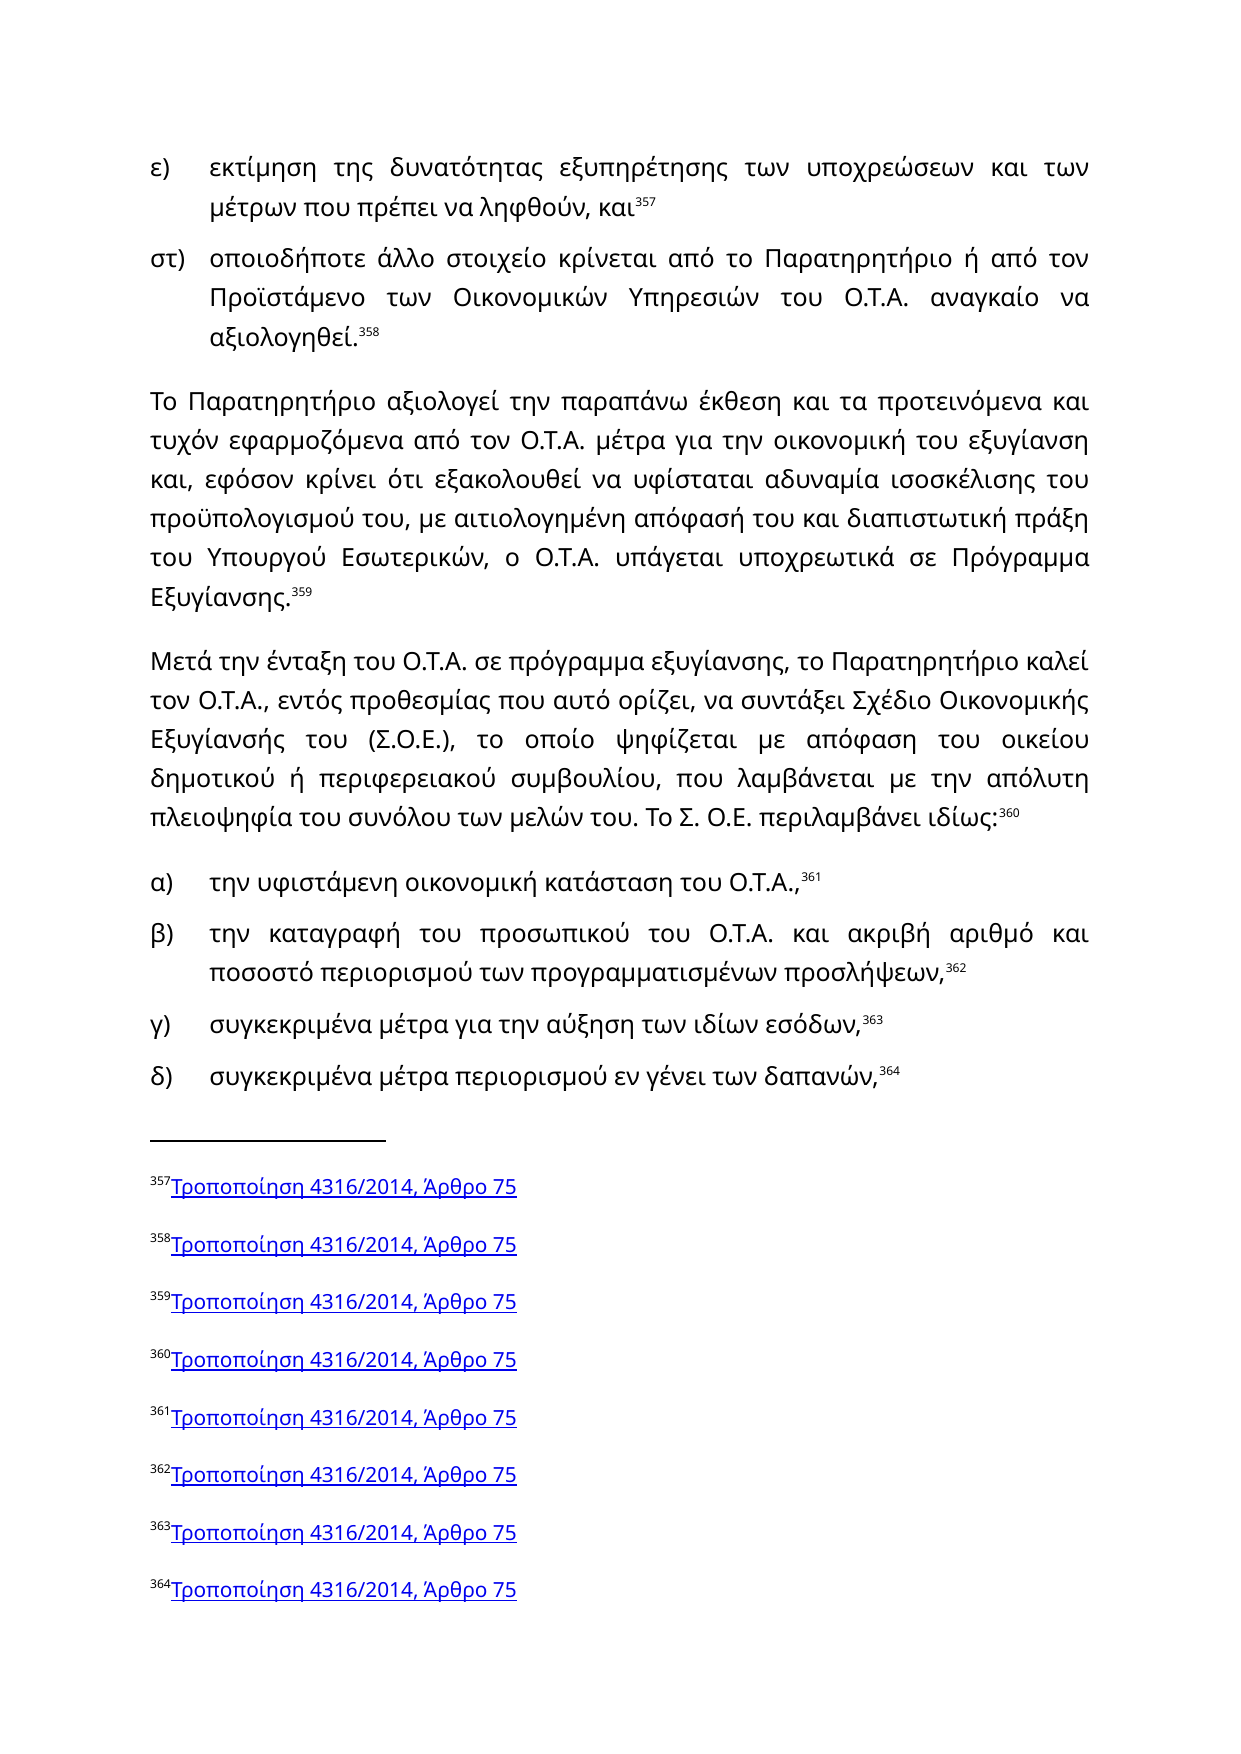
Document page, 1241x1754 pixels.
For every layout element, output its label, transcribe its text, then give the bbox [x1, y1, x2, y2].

text Τροποποίηση 4316/2014, Άρθρο 75 [150, 1518, 1090, 1546]
text Το Παρατηρητήριο αξιολογεί την παραπάνω έκθεση και τα προτεινόμενα και τυχόν εφαρμοζόμενα από τον Ο.Τ.Α. μέτρα για την οικονομική του εξυγίανση και, εφόσον κρίνει ότι εξακολουθεί να υφίσταται αδυναμία ισοσκέλισης του προϋπολογισμού του, με αιτιολογημένη απόφασή του και διαπιστωτική πράξη του Υπουργού Εσωτερικών, ο Ο.Τ.Α. υπάγεται υποχρεωτικά σε Πρόγραμμα Εξυγίανσης. [150, 383, 1090, 613]
text Τροποποίηση 4316/2014, Άρθρο 75 [150, 1172, 1090, 1201]
list β) την καταγραφή του προσωπικού του Ο.Τ.Α. και ακριβή αριθμό και ποσοστό περιορισμού των προγραμματισμένων προσλήψεων, [150, 916, 1090, 989]
text Τροποποίηση 4316/2014, Άρθρο 75 [150, 1576, 1090, 1604]
text Τροποποίηση 4316/2014, Άρθρο 75 [150, 1230, 1090, 1258]
list ε) εκτίμηση της δυνατότητας εξυπηρέτησης των υποχρεώσεων και των μέτρων που πρέπει να ληφθούν, και [150, 150, 1090, 223]
list α) την υφιστάμενη οικονομική κατάσταση του Ο.Τ.Α., [150, 864, 1090, 898]
list γ) συγκεκριμένα μέτρα για την αύξηση των ιδίων εσόδων, [150, 1007, 1090, 1041]
list στ) οποιοδήποτε άλλο στοιχείο κρίνεται από το Παρατηρητήριο ή από τον Προϊστάμενο των Οικονομικών Υπηρεσιών του Ο.Τ.Α. αναγκαίο να αξιολογηθεί. [150, 241, 1090, 353]
text Τροποποίηση 4316/2014, Άρθρο 75 [150, 1287, 1090, 1316]
text Τροποποίηση 4316/2014, Άρθρο 75 [150, 1403, 1090, 1431]
list δ) συγκεκριμένα μέτρα περιορισμού εν γένει των δαπανών, [150, 1058, 1090, 1092]
text Τροποποίηση 4316/2014, Άρθρο 75 [150, 1345, 1090, 1373]
text Τροποποίηση 4316/2014, Άρθρο 75 [150, 1460, 1090, 1489]
text Μετά την ένταξη του Ο.Τ.Α. σε πρόγραμμα εξυγίανσης, το Παρατηρητήριο καλεί τον Ο.Τ.Α., εντός προθεσμίας που αυτό ορίζει, να συντάξει Σχέδιο Οικονομικής Εξυγίανσής του (Σ.Ο.Ε.), το οποίο ψηφίζεται με απόφαση του οικείου δημοτικού ή περιφερειακού συμβουλίου, που λαμβάνεται με την απόλυτη πλειοψηφία του συνόλου των μελών του. Το Σ. Ο.Ε. περιλαμβάνει ιδίως: [150, 643, 1090, 834]
